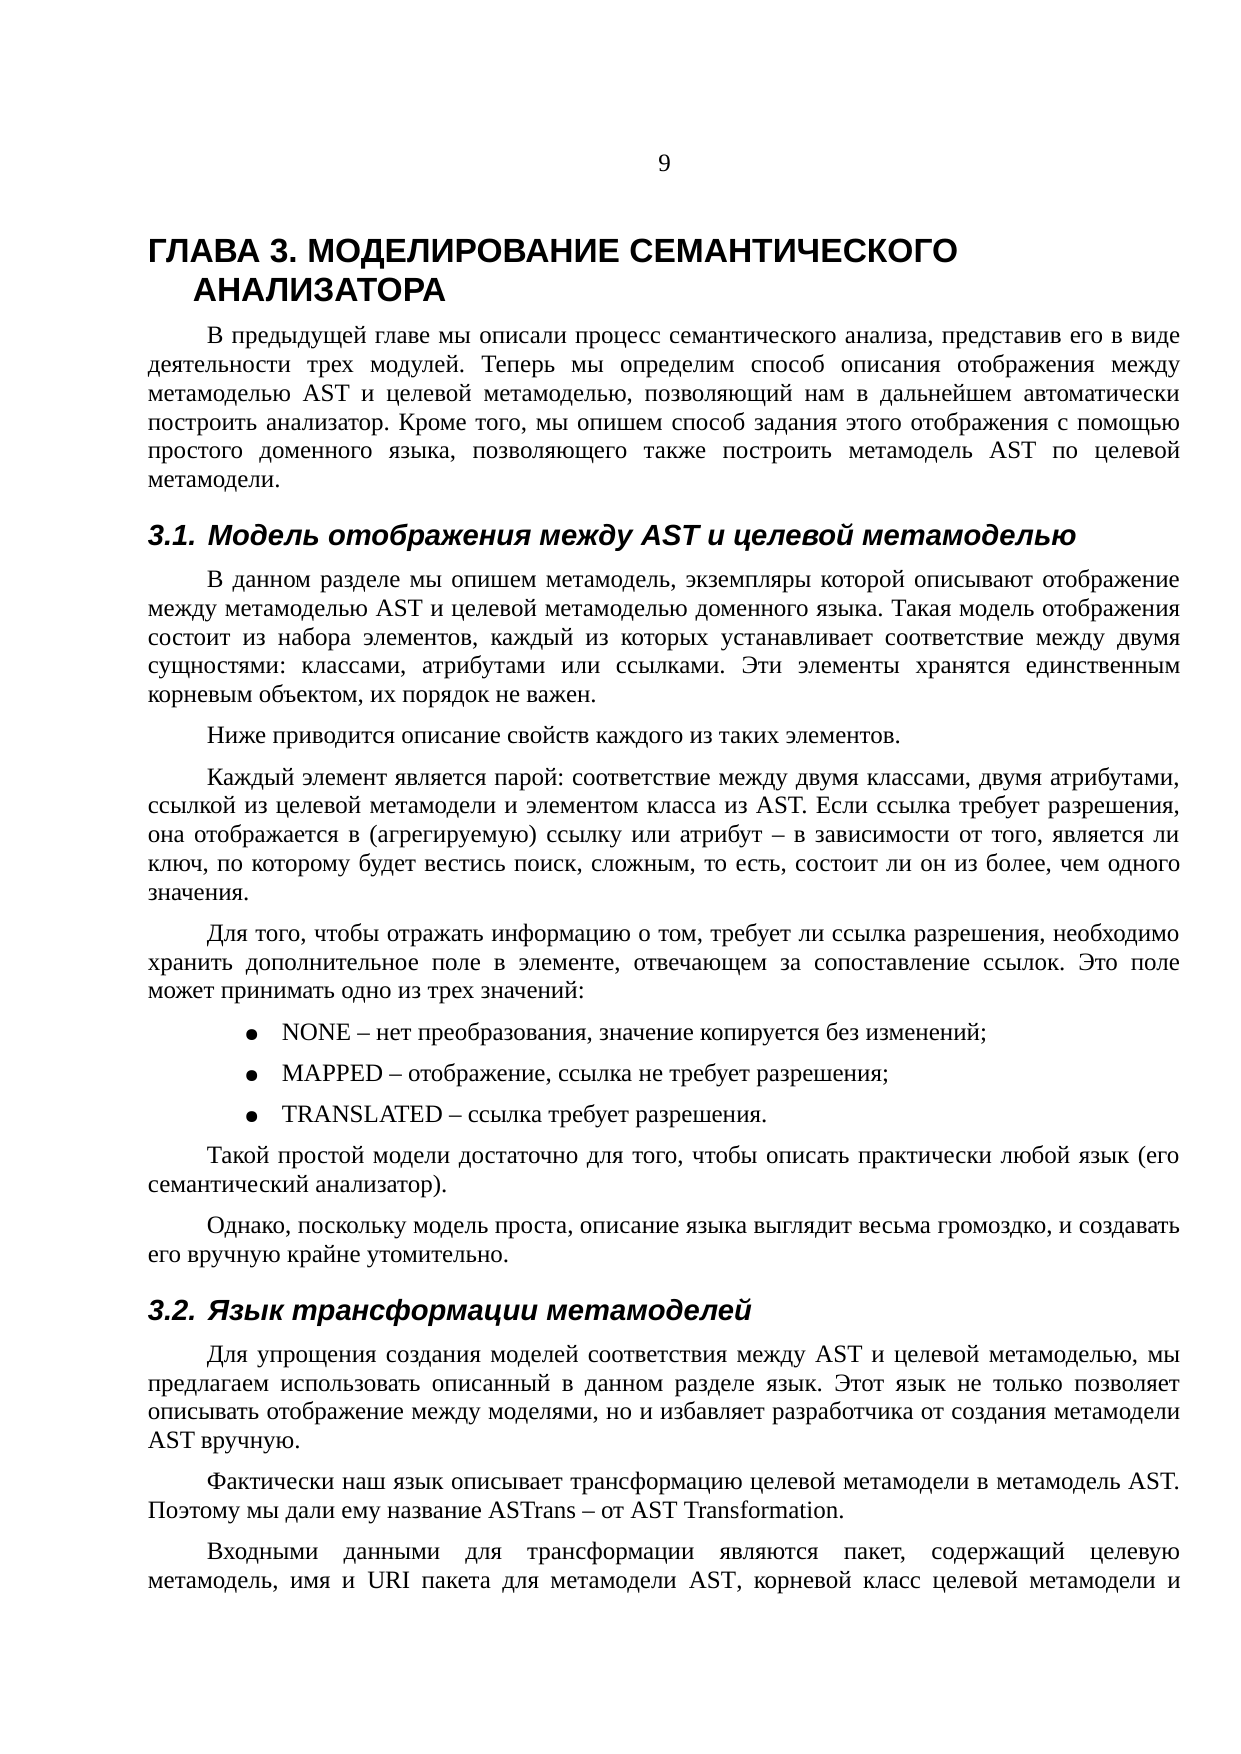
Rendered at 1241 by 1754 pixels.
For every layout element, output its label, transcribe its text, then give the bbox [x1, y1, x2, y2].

list NONE – нет преобразования, значение копируется без изменений; [185, 1017, 1181, 1045]
text Входными данными для трансформации являются пакет, содержащий целевую метамодель, имя и URI пакета для метамодели AST, корневой класс целевой метамодели и [148, 1536, 1181, 1594]
text Ниже приводится описание свойств каждого из таких элементов. [148, 720, 1181, 749]
text Для того, чтобы отражать информацию о том, требует ли ссылка разрешения, необходимо хранить дополнительное поле в элементе, отвечающем за сопоставление ссылок. Это поле может принимать одно из трех значений: [148, 918, 1181, 1004]
text Однако, поскольку модель проста, описание языка выглядит весьма громоздко, и создавать его вручную крайне утомительно. [148, 1210, 1181, 1268]
text Фактически наш язык описывает трансформацию целевой метамодели в метамодель AST. Поэтому мы дали ему название ASTrans – от AST Transformation. [148, 1466, 1181, 1524]
subtitle Язык трансформации метамоделей [148, 1293, 1181, 1326]
list TRANSLATED – ссылка требует разрешения. [185, 1099, 1181, 1128]
subtitle Моделирование семантического анализатора [148, 231, 1181, 308]
text Каждый элемент является парой: соответствие между двумя классами, двумя атрибутами, ссылкой из целевой метамодели и элементом класса из AST. Если ссылка требует разрешения, она отображается в (агрегируемую) ссылку или атрибут – в зависимости от того, является ли ключ, по которому будет вестись поиск, сложным, то есть, состоит ли он из более, чем одного значения. [148, 762, 1181, 905]
text Такой простой модели достаточно для того, чтобы описать практически любой язык (его семантический анализатор). [148, 1140, 1181, 1198]
list MAPPED – отображение, ссылка не требует разрешения; [185, 1058, 1181, 1087]
text Для упрощения создания моделей соответствия между AST и целевой метамоделью, мы предлагаем использовать описанный в данном разделе язык. Этот язык не только позволяет описывать отображение между моделями, но и избавляет разработчика от создания метамодели AST вручную. [148, 1339, 1181, 1454]
text В предыдущей главе мы описали процесс семантического анализа, представив его в виде деятельности трех модулей. Теперь мы определим способ описания отображения между метамоделью AST и целевой метамоделью, позволяющий нам в дальнейшем автоматически построить анализатор. Кроме того, мы опишем способ задания этого отображения с помощью простого доменного языка, позволяющего также построить метамодель AST по целевой метамодели. [148, 321, 1181, 493]
subtitle Модель отображения между AST и целевой метамоделью [148, 518, 1181, 552]
text В данном разделе мы опишем метамодель, экземпляры которой описывают отображение между метамоделью AST и целевой метамоделью доменного языка. Такая модель отображения состоит из набора элементов, каждый из которых устанавливает соответствие между двумя сущностями: классами, атрибутами или ссылками. Эти элементы хранятся единственным корневым объектом, их порядок не важен. [148, 564, 1181, 708]
